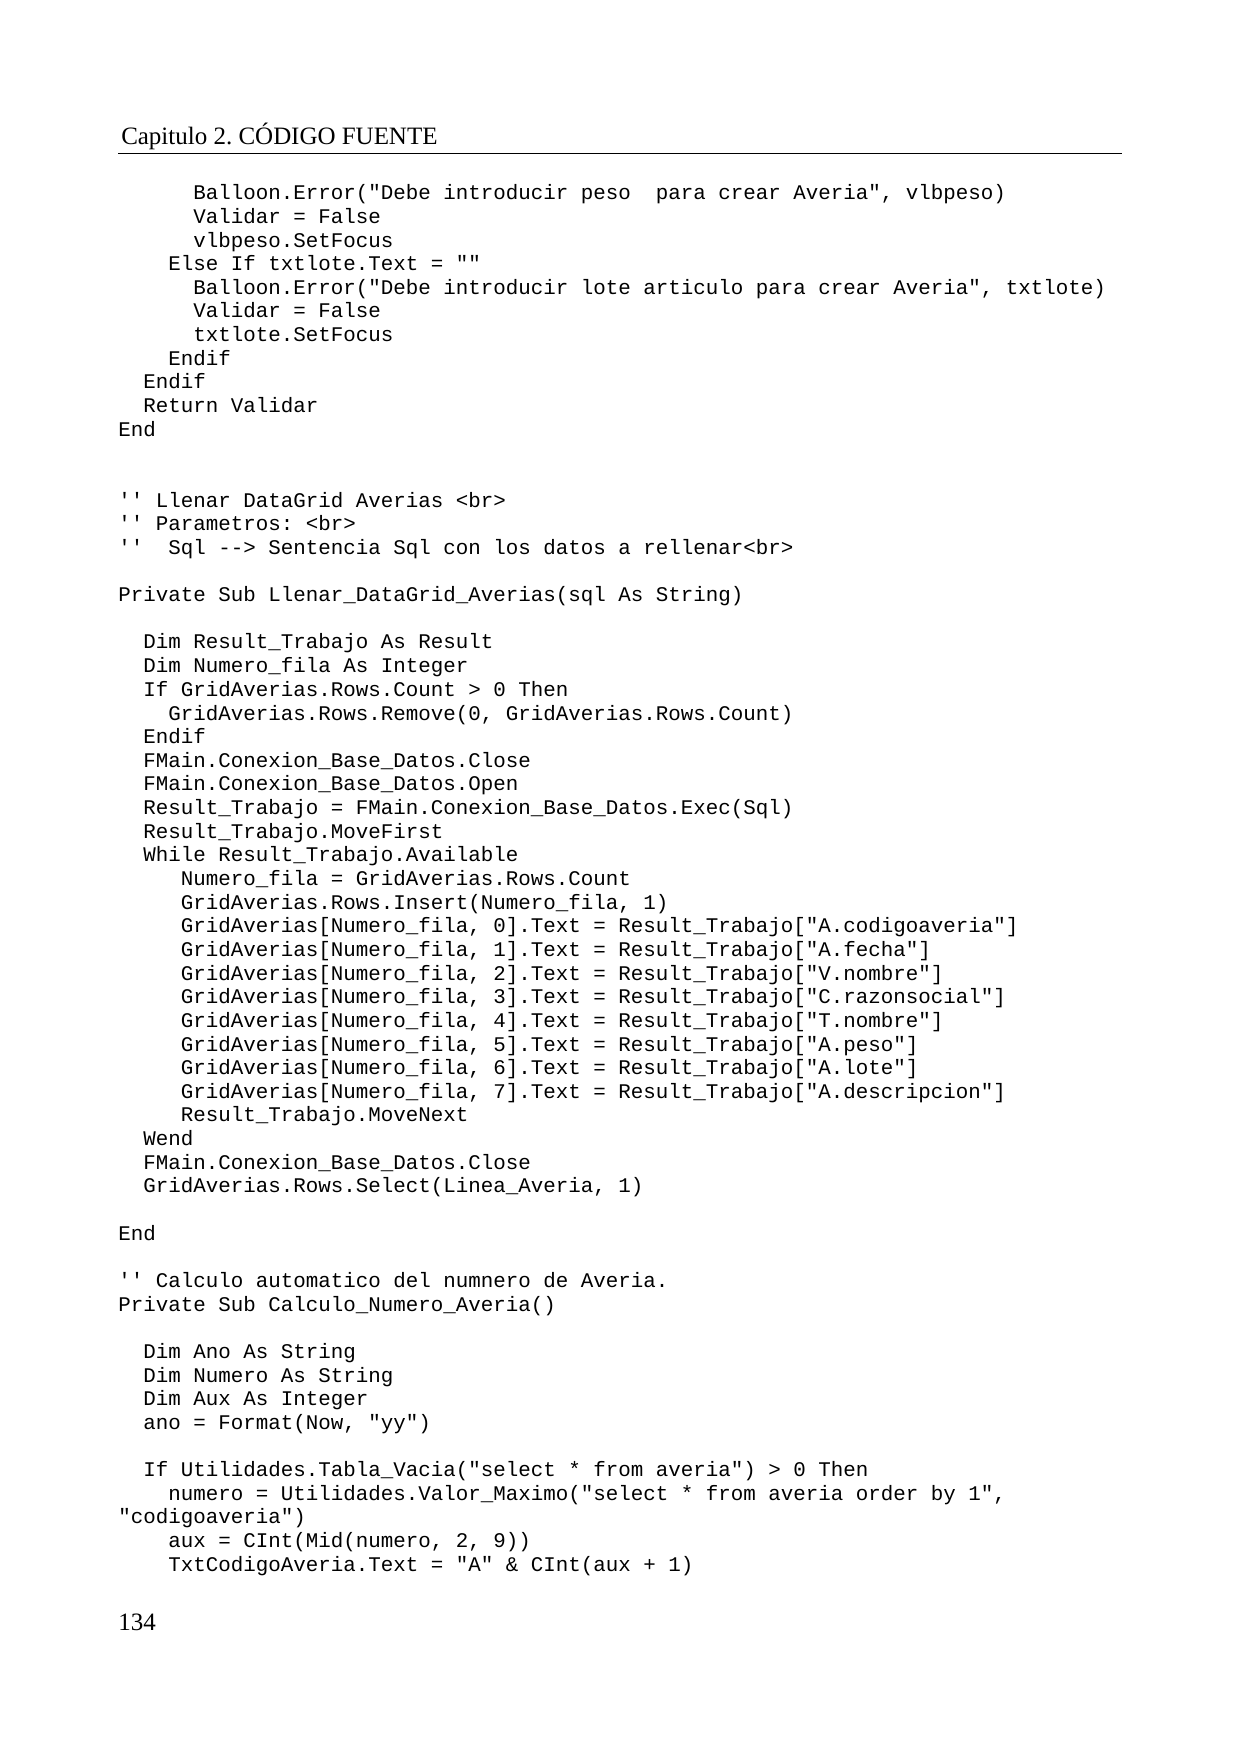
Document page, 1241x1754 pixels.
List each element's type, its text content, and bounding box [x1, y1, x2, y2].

text FMain.Conexion_Base_Datos.Close [118, 1152, 1122, 1175]
text Dim Aux As Integer [118, 1388, 1122, 1412]
text Result_Trabajo.MoveNext [118, 1104, 1122, 1128]
text '' Llenar DataGrid Averias <br> [118, 490, 1122, 513]
text Endif [118, 371, 1122, 395]
text GridAverias[Numero_fila, 3].Text = Result_Trabajo["C.razonsocial"] [118, 986, 1122, 1010]
text GridAverias[Numero_fila, 5].Text = Result_Trabajo["A.peso"] [118, 1033, 1122, 1057]
text Dim Result_Trabajo As Result [118, 632, 1122, 655]
text End [118, 1223, 1122, 1246]
text Numero_fila = GridAverias.Rows.Count [118, 868, 1122, 892]
text GridAverias[Numero_fila, 4].Text = Result_Trabajo["T.nombre"] [118, 1010, 1122, 1033]
text Private Sub Llenar_DataGrid_Averias(sql As String) [118, 584, 1122, 608]
text GridAverias[Numero_fila, 6].Text = Result_Trabajo["A.lote"] [118, 1057, 1122, 1081]
text Validar = False [118, 206, 1122, 229]
text While Result_Trabajo.Available [118, 844, 1122, 868]
text Result_Trabajo = FMain.Conexion_Base_Datos.Exec(Sql) [118, 797, 1122, 821]
text GridAverias[Numero_fila, 7].Text = Result_Trabajo["A.descripcion"] [118, 1081, 1122, 1104]
text Balloon.Error("Debe introducir lote articulo para crear Averia", txtlote) [118, 277, 1122, 301]
text Else If txtlote.Text = "" [118, 253, 1122, 277]
text vlbpeso.SetFocus [118, 229, 1122, 253]
text Private Sub Calculo_Numero_Averia() [118, 1294, 1122, 1317]
text '' Parametros: <br> [118, 513, 1122, 537]
text Dim Numero_fila As Integer [118, 655, 1122, 679]
text Validar = False [118, 301, 1122, 324]
text If Utilidades.Tabla_Vacia("select * from averia") > 0 Then [118, 1459, 1122, 1483]
text '' Sql --> Sentencia Sql con los datos a rellenar<br> [118, 537, 1122, 561]
text numero = Utilidades.Valor_Maximo("select * from averia order by 1", "codigoaveria") [118, 1483, 1122, 1530]
text FMain.Conexion_Base_Datos.Open [118, 773, 1122, 797]
text End [118, 419, 1122, 442]
text Wend [118, 1128, 1122, 1152]
text FMain.Conexion_Base_Datos.Close [118, 750, 1122, 773]
text Result_Trabajo.MoveFirst [118, 821, 1122, 844]
text Dim Numero As String [118, 1364, 1122, 1388]
text Endif [118, 348, 1122, 371]
text Balloon.Error("Debe introducir peso para crear Averia", vlbpeso) [118, 182, 1122, 206]
text ano = Format(Now, "yy") [118, 1412, 1122, 1436]
text TxtCodigoAveria.Text = "A" & CInt(aux + 1) [118, 1554, 1122, 1577]
text GridAverias.Rows.Insert(Numero_fila, 1) [118, 892, 1122, 915]
text Dim Ano As String [118, 1341, 1122, 1364]
text GridAverias[Numero_fila, 2].Text = Result_Trabajo["V.nombre"] [118, 963, 1122, 986]
text If GridAverias.Rows.Count > 0 Then [118, 679, 1122, 702]
text '' Calculo automatico del numnero de Averia. [118, 1270, 1122, 1294]
text txtlote.SetFocus [118, 324, 1122, 348]
text aux = CInt(Mid(numero, 2, 9)) [118, 1530, 1122, 1554]
text GridAverias[Numero_fila, 1].Text = Result_Trabajo["A.fecha"] [118, 939, 1122, 963]
text Endif [118, 726, 1122, 750]
text GridAverias.Rows.Select(Linea_Averia, 1) [118, 1175, 1122, 1199]
text GridAverias[Numero_fila, 0].Text = Result_Trabajo["A.codigoaveria"] [118, 915, 1122, 939]
text Return Validar [118, 395, 1122, 419]
text GridAverias.Rows.Remove(0, GridAverias.Rows.Count) [118, 702, 1122, 726]
